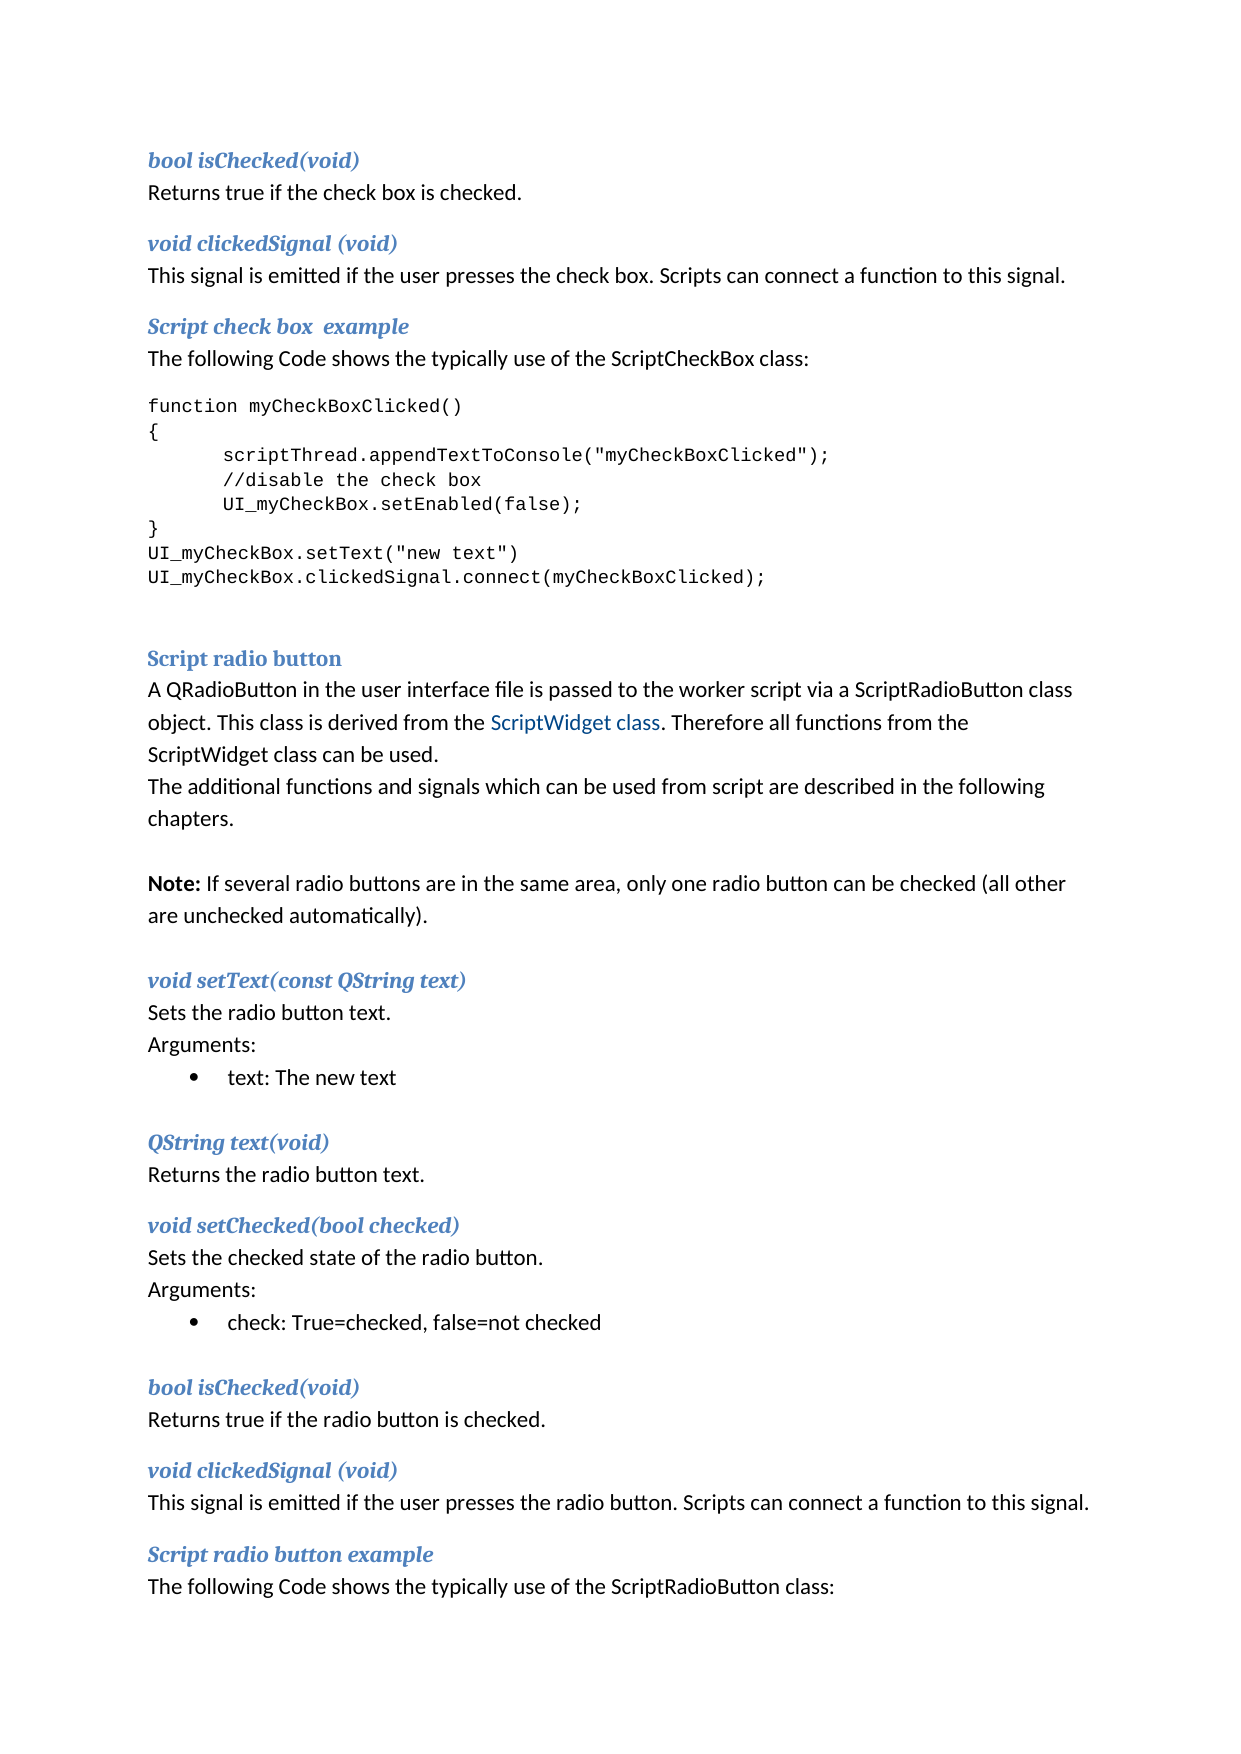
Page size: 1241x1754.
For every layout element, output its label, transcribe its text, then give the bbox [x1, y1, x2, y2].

text A QRadioButton in the user interface file is passed to the worker script via a ScriptRadioButton class object. This class is derived from the ScriptWidget class. Therefore all functions from the ScriptWidget class can be used. [148, 676, 1093, 768]
text The following Code shows the typically use of the ScriptRadioButton class: [148, 1572, 1093, 1600]
list check: True=checked, false=not checked [190, 1308, 1093, 1336]
text This signal is emitted if the user presses the radio button. Scripts can connect a function to this signal. [148, 1488, 1093, 1517]
subtitle void clickedSignal (void) [148, 231, 1093, 257]
text Returns the radio button text. [148, 1160, 1093, 1188]
subtitle void setChecked(bool checked) [148, 1213, 1093, 1239]
subtitle void clickedSignal (void) [148, 1458, 1093, 1485]
text UI_myCheckBox.clickedSignal.connect(myCheckBoxClicked); [148, 568, 1093, 589]
text Sets the radio button text. [148, 998, 1093, 1026]
subtitle void setText(const QString text) [148, 968, 1093, 994]
text //disable the check box [148, 470, 1093, 492]
subtitle Script radio button example [148, 1542, 1093, 1568]
text Note: If several radio buttons are in the same area, only one radio button can be checked (all other are unchecked automatically). [148, 869, 1093, 929]
list text: The new text [190, 1063, 1093, 1091]
subtitle bool isChecked(void) [148, 148, 1093, 174]
text This signal is emitted if the user presses the check box. Scripts can connect a function to this signal. [148, 261, 1093, 289]
text } [148, 519, 1093, 540]
text UI_myCheckBox.setText("new text") [148, 543, 1093, 565]
text scriptThread.appendTextToConsole("myCheckBoxClicked"); [148, 446, 1093, 467]
text Arguments: [148, 1276, 1093, 1304]
subtitle bool isChecked(void) [148, 1375, 1093, 1401]
text function myCheckBoxClicked() [148, 397, 1093, 418]
text Returns true if the radio button is checked. [148, 1405, 1093, 1433]
subtitle QString text(void) [148, 1130, 1093, 1156]
text UI_myCheckBox.setEnabled(false); [148, 495, 1093, 516]
text Sets the checked state of the radio button. [148, 1243, 1093, 1271]
subtitle Script radio button [148, 645, 1093, 672]
subtitle Script check box example [148, 314, 1093, 340]
text Returns true if the check box is checked. [148, 178, 1093, 206]
text { [148, 422, 1093, 443]
text Arguments: [148, 1031, 1093, 1058]
text The additional functions and signals which can be used from script are described in the following chapters. [148, 772, 1093, 832]
text The following Code shows the typically use of the ScriptCheckBox class: [148, 344, 1093, 372]
